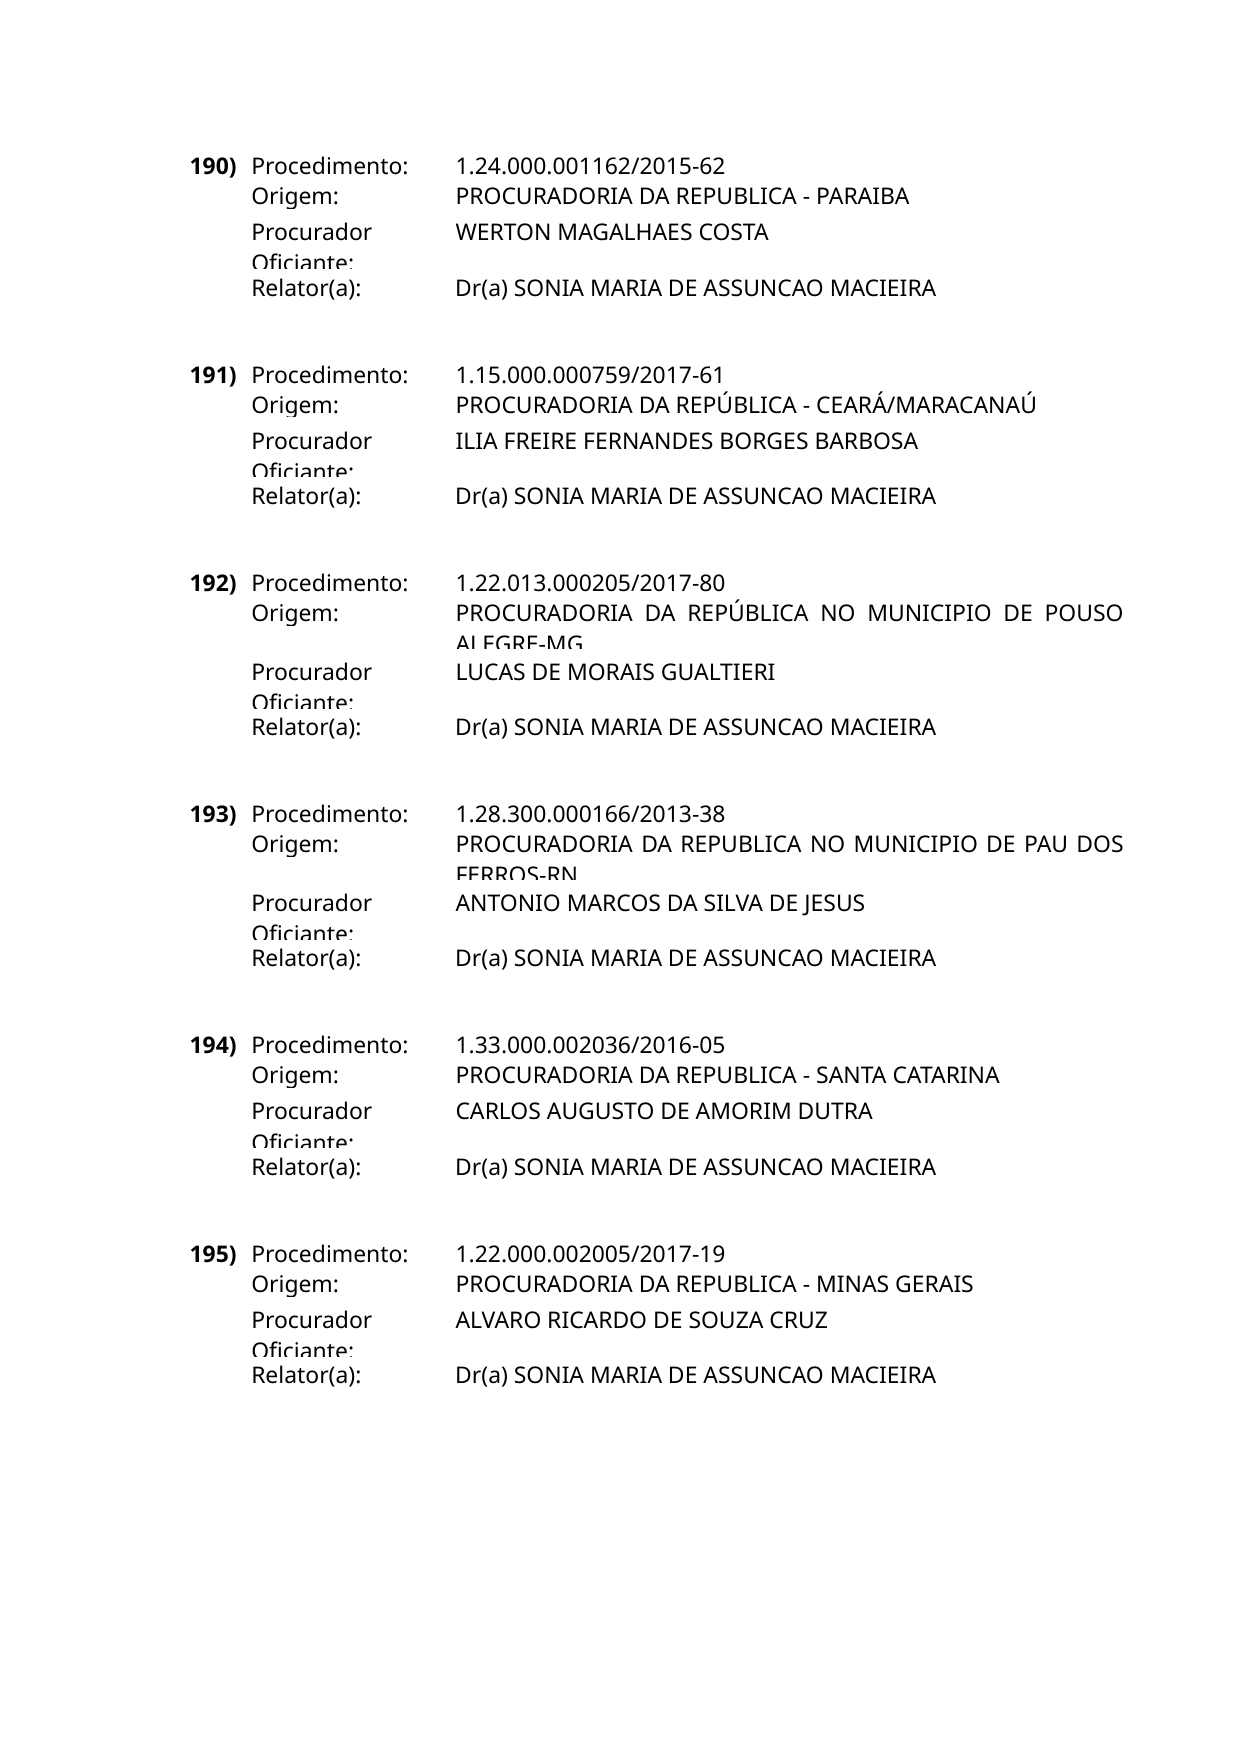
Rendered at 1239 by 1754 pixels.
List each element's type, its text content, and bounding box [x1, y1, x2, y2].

table_cell [1125, 150, 1239, 178]
table_cell [455, 510, 1124, 567]
table_cell [1125, 1296, 1239, 1304]
table_header Relator(a): [251, 272, 455, 300]
table_cell [1125, 1359, 1239, 1389]
table_cell [0, 567, 189, 596]
table_cell [189, 510, 251, 567]
table_cell [0, 1238, 189, 1266]
table_cell [189, 648, 251, 656]
table_cell 195) [189, 1238, 251, 1266]
table_cell [0, 1268, 189, 1296]
table_cell [1125, 480, 1239, 510]
table_cell 1.33.000.002036/2016-05 [455, 1029, 1124, 1058]
table_cell [189, 417, 251, 424]
table_cell [1125, 359, 1239, 387]
table_cell 1.24.000.001162/2015-62 [455, 150, 1124, 178]
table_cell [0, 1151, 189, 1181]
table_cell [0, 972, 189, 1029]
table_cell [251, 302, 455, 358]
table_cell [455, 1296, 1124, 1304]
table_cell [455, 1181, 1124, 1238]
table_cell [0, 1359, 189, 1389]
table_cell [0, 1029, 189, 1058]
table_cell [0, 798, 189, 827]
table_cell [1125, 302, 1239, 358]
table_cell [0, 597, 189, 626]
table_cell Origem: [251, 828, 455, 857]
table_cell [189, 741, 251, 798]
table_cell ANTONIO MARCOS DA SILVA DE JESUS [455, 887, 1124, 938]
table_header Relator(a): [251, 711, 455, 740]
table_cell [251, 1088, 455, 1095]
table_cell 194) [189, 1029, 251, 1058]
table_cell [189, 626, 251, 648]
table_header Dr(a) SONIA MARIA DE ASSUNCAO MACIEIRA [455, 1151, 1122, 1179]
table_cell Procurador Oficiante: [251, 656, 455, 708]
table_cell [1125, 711, 1239, 741]
table_cell [189, 216, 251, 267]
table_cell PROCURADORIA DA REPÚBLICA NO MUNICIPIO DE POUSO ALEGRE-MG [455, 597, 1124, 648]
table_cell [0, 1181, 189, 1238]
table_cell [189, 1059, 251, 1088]
table_cell [189, 209, 251, 216]
table_cell [455, 972, 1124, 1029]
table_cell [0, 626, 189, 648]
table_cell [1125, 656, 1239, 707]
table_cell [0, 302, 189, 358]
table_cell 190) [189, 150, 251, 178]
table_cell PROCURADORIA DA REPUBLICA - PARAIBA [455, 180, 1124, 208]
table_cell [189, 879, 251, 887]
table_cell [455, 879, 1124, 887]
table_cell 1.22.000.002005/2017-19 [455, 1238, 1124, 1266]
table_cell [251, 510, 455, 567]
table_cell [1125, 1059, 1239, 1088]
table_cell [189, 1268, 251, 1296]
table_cell 191) [189, 359, 251, 387]
table_cell [1125, 828, 1239, 857]
table_cell [251, 417, 455, 424]
table_cell [251, 972, 455, 1029]
table_cell [0, 510, 189, 567]
table_cell [0, 741, 189, 798]
table_cell [1125, 798, 1239, 827]
table_cell [455, 209, 1124, 216]
table_cell 193) [189, 798, 251, 827]
table_cell [0, 180, 189, 208]
table_cell PROCURADORIA DA REPUBLICA - MINAS GERAIS [455, 1268, 1124, 1296]
table_cell [1125, 1095, 1239, 1146]
table_cell [189, 887, 251, 938]
table_cell Origem: [251, 389, 455, 417]
table_cell [189, 1095, 251, 1146]
table_cell [0, 272, 189, 302]
table_cell [0, 1095, 189, 1146]
table_cell [1125, 626, 1239, 648]
table_cell [1125, 1151, 1239, 1181]
table_cell [0, 711, 189, 741]
table_cell [1125, 389, 1239, 417]
table_cell [1125, 180, 1239, 208]
table_cell [189, 711, 251, 741]
table_cell [189, 180, 251, 208]
table_cell [189, 425, 251, 476]
table_cell [0, 150, 189, 178]
table_cell [1125, 597, 1239, 626]
table_header Dr(a) SONIA MARIA DE ASSUNCAO MACIEIRA [455, 942, 1122, 971]
table_cell ILIA FREIRE FERNANDES BORGES BARBOSA [455, 425, 1124, 476]
table_cell [189, 972, 251, 1029]
table_header Dr(a) SONIA MARIA DE ASSUNCAO MACIEIRA [455, 711, 1122, 740]
table_cell [455, 648, 1124, 656]
table_cell [251, 1296, 455, 1304]
table_cell [1125, 972, 1239, 1029]
table_cell [0, 1304, 189, 1355]
table_header Dr(a) SONIA MARIA DE ASSUNCAO MACIEIRA [455, 1359, 1122, 1388]
table_cell [0, 417, 189, 424]
table_cell [189, 1181, 251, 1238]
table_cell [0, 828, 189, 857]
table_cell [0, 209, 189, 216]
table_cell [251, 1181, 455, 1238]
table_cell [0, 942, 189, 972]
table_cell Procedimento: [251, 567, 455, 596]
table_cell [0, 1088, 189, 1095]
table_header [251, 0, 455, 150]
table_cell [1125, 648, 1239, 656]
table_cell 1.22.013.000205/2017-80 [455, 567, 1124, 596]
table_cell [1125, 216, 1239, 267]
table_cell PROCURADORIA DA REPUBLICA NO MUNICIPIO DE PAU DOS FERROS-RN [455, 828, 1124, 879]
table_cell Origem: [251, 1268, 455, 1296]
table_cell [189, 857, 251, 879]
table_header [455, 0, 1124, 150]
table_cell [455, 1088, 1124, 1095]
table_cell Procurador Oficiante: [251, 1095, 455, 1148]
table_cell [0, 480, 189, 510]
table_cell [1125, 887, 1239, 938]
table_cell CARLOS AUGUSTO DE AMORIM DUTRA [455, 1095, 1124, 1146]
table_cell [1125, 209, 1239, 216]
table_cell [189, 656, 251, 707]
table_cell [455, 302, 1124, 358]
table_cell [0, 1059, 189, 1088]
table_cell Procurador Oficiante: [251, 425, 455, 477]
table_cell [1125, 879, 1239, 887]
table_cell Procedimento: [251, 150, 455, 178]
table_cell 192) [189, 567, 251, 596]
table_cell WERTON MAGALHAES COSTA [455, 216, 1124, 267]
table_cell [1125, 425, 1239, 476]
table_header Dr(a) SONIA MARIA DE ASSUNCAO MACIEIRA [455, 272, 1122, 300]
table_cell [251, 879, 455, 887]
table_cell [189, 1304, 251, 1355]
table_cell [1125, 942, 1239, 972]
table_cell [0, 389, 189, 417]
table_cell [1125, 1088, 1239, 1095]
table_cell [1125, 272, 1239, 302]
table_cell [189, 1296, 251, 1304]
table_cell [1125, 741, 1239, 798]
table_cell [1125, 417, 1239, 424]
table_cell [0, 887, 189, 938]
table_cell Procurador Oficiante: [251, 887, 455, 939]
table_cell [189, 389, 251, 417]
table_cell [251, 626, 455, 648]
table_cell [0, 216, 189, 267]
table_cell [251, 648, 455, 656]
table_cell [189, 272, 251, 302]
table_cell [455, 417, 1124, 424]
table_header [1125, 0, 1239, 150]
table_cell [189, 942, 251, 972]
table_header Dr(a) SONIA MARIA DE ASSUNCAO MACIEIRA [455, 480, 1122, 509]
table_cell [251, 741, 455, 798]
table_header Relator(a): [251, 1359, 455, 1388]
table_cell PROCURADORIA DA REPÚBLICA - CEARÁ/MARACANAÚ [455, 389, 1124, 417]
table_cell [0, 656, 189, 707]
table_cell Origem: [251, 597, 455, 626]
table_cell [0, 857, 189, 879]
table_cell [189, 597, 251, 626]
table_cell Procedimento: [251, 1238, 455, 1266]
table_header Relator(a): [251, 1151, 455, 1179]
table_cell [1125, 1304, 1239, 1355]
table_cell [1125, 857, 1239, 879]
table_cell 1.15.000.000759/2017-61 [455, 359, 1124, 387]
table_cell [455, 741, 1124, 798]
table_cell [251, 209, 455, 216]
table_cell ALVARO RICARDO DE SOUZA CRUZ [455, 1304, 1124, 1355]
table_cell [189, 1359, 251, 1389]
table_cell [189, 1151, 251, 1181]
table_header [189, 0, 251, 150]
table_cell [1125, 510, 1239, 567]
table_cell Procedimento: [251, 1029, 455, 1058]
table_cell [189, 302, 251, 358]
table_cell Procedimento: [251, 798, 455, 827]
table_cell [1125, 567, 1239, 596]
table_cell [0, 648, 189, 656]
table_cell Origem: [251, 1059, 455, 1088]
table_cell [0, 1296, 189, 1304]
table_header [0, 0, 189, 150]
table_cell 1.28.300.000166/2013-38 [455, 798, 1124, 827]
table_header Relator(a): [251, 942, 455, 971]
table_cell [1125, 1029, 1239, 1058]
table_cell [189, 828, 251, 857]
table_cell [189, 480, 251, 510]
table_cell Procedimento: [251, 359, 455, 387]
table_cell PROCURADORIA DA REPUBLICA - SANTA CATARINA [455, 1059, 1124, 1088]
table_cell [0, 359, 189, 387]
table_cell [1125, 1181, 1239, 1238]
table_cell [1125, 1268, 1239, 1296]
table_cell [0, 879, 189, 887]
table_header Relator(a): [251, 480, 455, 509]
table_cell Procurador Oficiante: [251, 1304, 455, 1356]
table_cell [0, 425, 189, 476]
table_cell [251, 857, 455, 879]
table_cell [189, 1088, 251, 1095]
table_cell LUCAS DE MORAIS GUALTIERI [455, 656, 1124, 707]
table_cell Origem: [251, 180, 455, 208]
table_cell Procurador Oficiante: [251, 216, 455, 268]
table_cell [1125, 1238, 1239, 1266]
